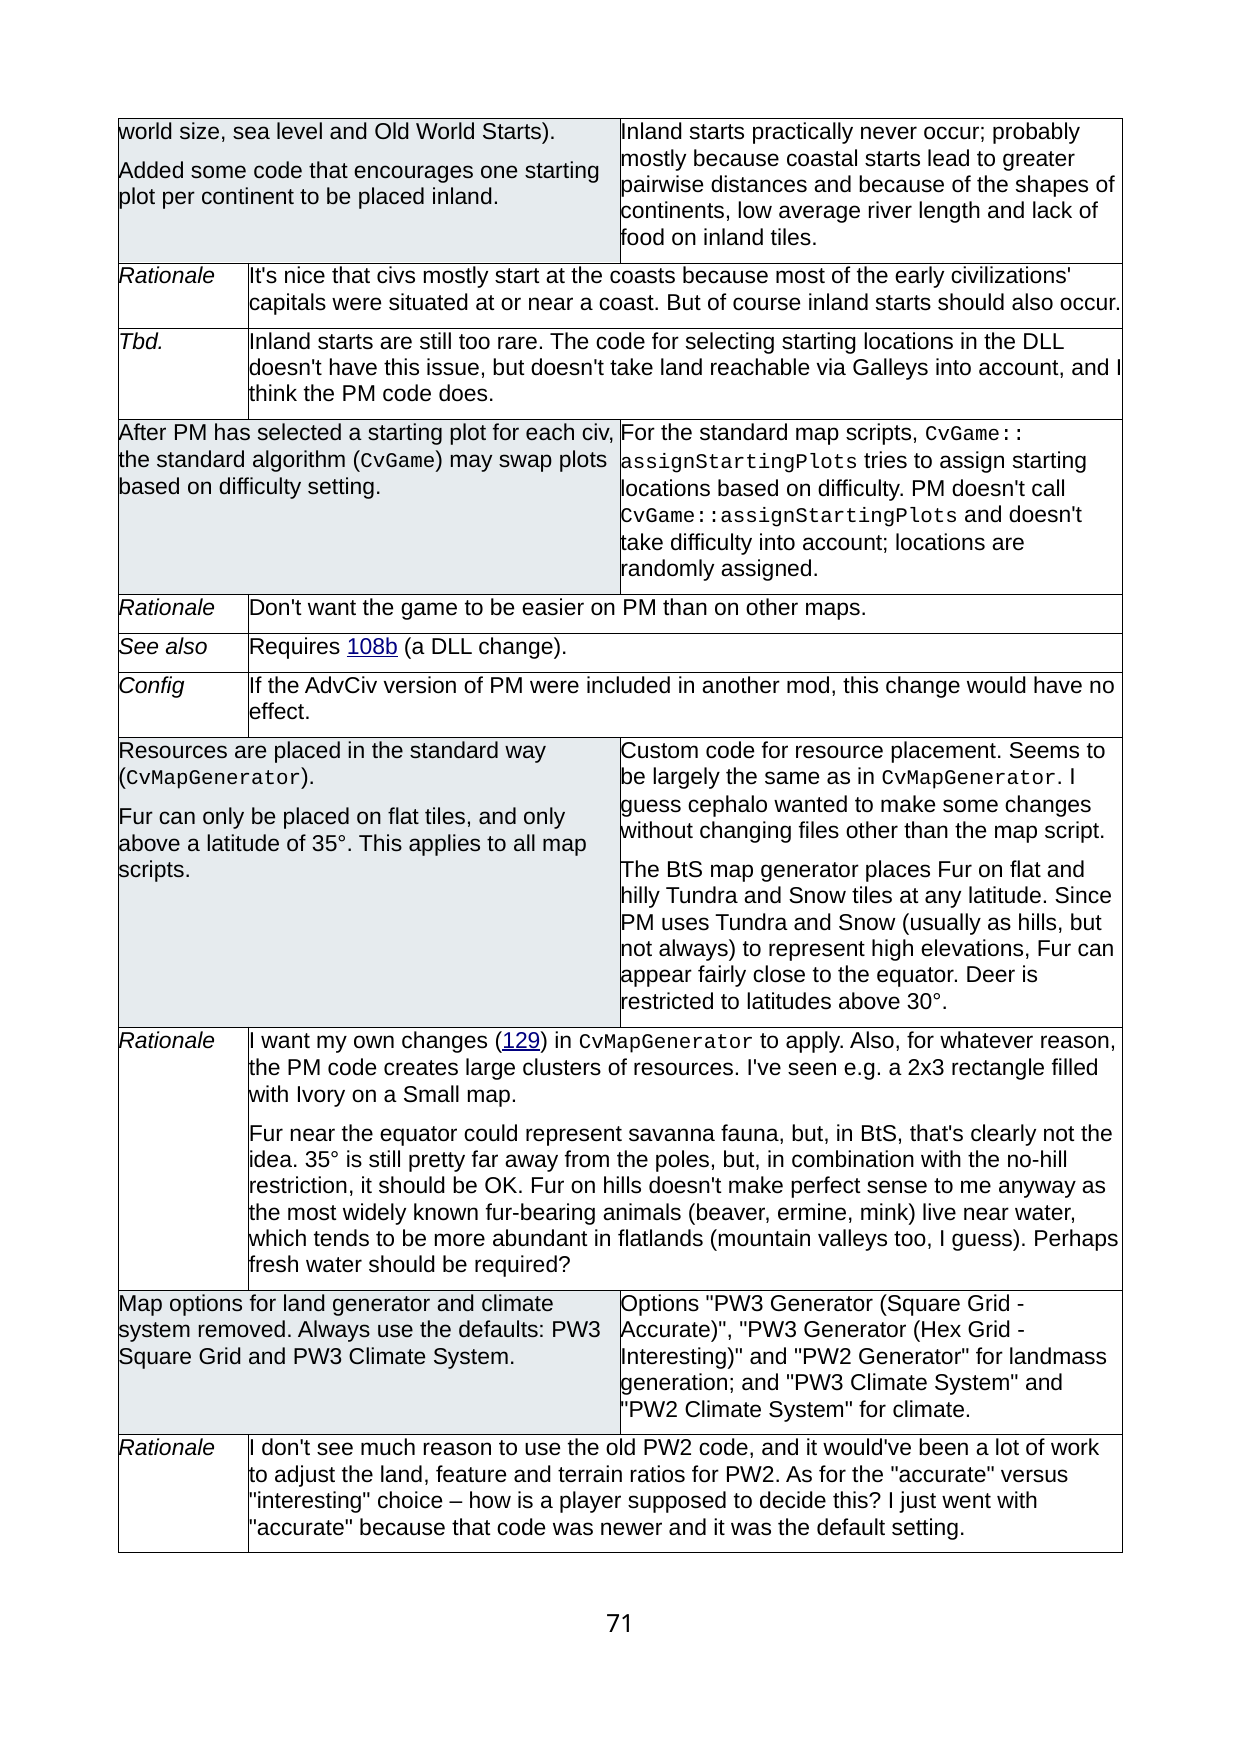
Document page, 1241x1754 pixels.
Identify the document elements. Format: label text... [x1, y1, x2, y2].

table_cell Config [119, 673, 248, 737]
table_cell It's nice that civs mostly start at the coasts because most of the early civilizations' capitals were situated at or near a coast. But of course inland starts should also occur. [249, 264, 1122, 328]
table_cell If the AdvCiv version of PM were included in another mod, this change would have no effect. [249, 673, 1122, 737]
table_cell Custom code for resource placement. Seems to be largely the same as in CvMapGenerator. I guess cephalo wanted to make some changes without changing files other than the map script. The BtS map generator places Fur on flat and hilly Tundra and Snow tiles at any latitude. Since PM uses Tundra and Snow (usually as hills, but not always) to represent high elevations, Fur can appear fairly close to the equator. Deer is restricted to latitudes above 30°. [621, 738, 1122, 1027]
table_cell See also [119, 634, 248, 672]
table_cell I want my own changes (129) in CvMapGenerator to apply. Also, for whatever reason, the PM code creates large clusters of resources. I've seen e.g. a 2x3 rectangle filled with Ivory on a Small map. Fur near the equator could represent savanna fauna, but, in BtS, that's clearly not the idea. 35° is still pretty far away from the poles, but, in combination with the no-hill restriction, it should be OK. Fur on hills doesn't make perfect sense to me anyway as the most widely known fur-bearing animals (beaver, ermine, mink) live near water, which tends to be more abundant in flatlands (mountain valleys too, I guess). Perhaps fresh water should be required? [249, 1028, 1122, 1290]
table_cell Don't want the game to be easier on PM than on other maps. [249, 595, 1122, 633]
table_cell Rationale [119, 1028, 248, 1290]
table_cell Inland starts are still too rare. The code for selecting starting locations in the DLL doesn't have this issue, but doesn't take land reachable via Galleys into account, and I think the PM code does. [249, 329, 1122, 419]
table_cell Rationale [119, 595, 248, 633]
table_cell I don't see much reason to use the old PW2 code, and it would've been a lot of work to adjust the land, feature and terrain ratios for PW2. As for the "accurate" versus "interesting" choice – how is a player supposed to decide this? I just went with "accurate" because that code was newer and it was the default setting. [249, 1435, 1122, 1552]
table_cell For the standard map scripts, CvGame:: assignStartingPlots tries to assign starting locations based on difficulty. PM doesn't call CvGame::assignStartingPlots and doesn't take difficulty into account; locations are randomly assigned. [621, 420, 1122, 594]
table_cell Resources are placed in the standard way (CvMapGenerator). Fur can only be placed on flat tiles, and only above a latitude of 35°. This applies to all map scripts. [119, 738, 620, 1027]
table_cell Options "PW3 Generator (Square Grid - Accurate)", "PW3 Generator (Hex Grid - Interesting)" and "PW2 Generator" for landmass generation; and "PW3 Climate System" and "PW2 Climate System" for climate. [621, 1291, 1122, 1434]
table_cell Rationale [119, 264, 248, 328]
table_cell Rationale [119, 1435, 248, 1552]
table_cell Inland starts practically never occur; probably mostly because coastal starts lead to greater pairwise distances and because of the shapes of continents, low average river length and lack of food on inland tiles. [621, 119, 1122, 262]
table_cell world size, sea level and Old World Starts). Added some code that encourages one starting plot per continent to be placed inland. [119, 119, 620, 262]
table_cell Requires 108b (a DLL change). [249, 634, 1122, 672]
table_cell Tbd. [119, 329, 248, 419]
table_cell After PM has selected a starting plot for each civ, the standard algorithm (CvGame) may swap plots based on difficulty setting. [119, 420, 620, 594]
table_cell Map options for land generator and climate system removed. Always use the defaults: PW3 Square Grid and PW3 Climate System. [119, 1291, 620, 1434]
